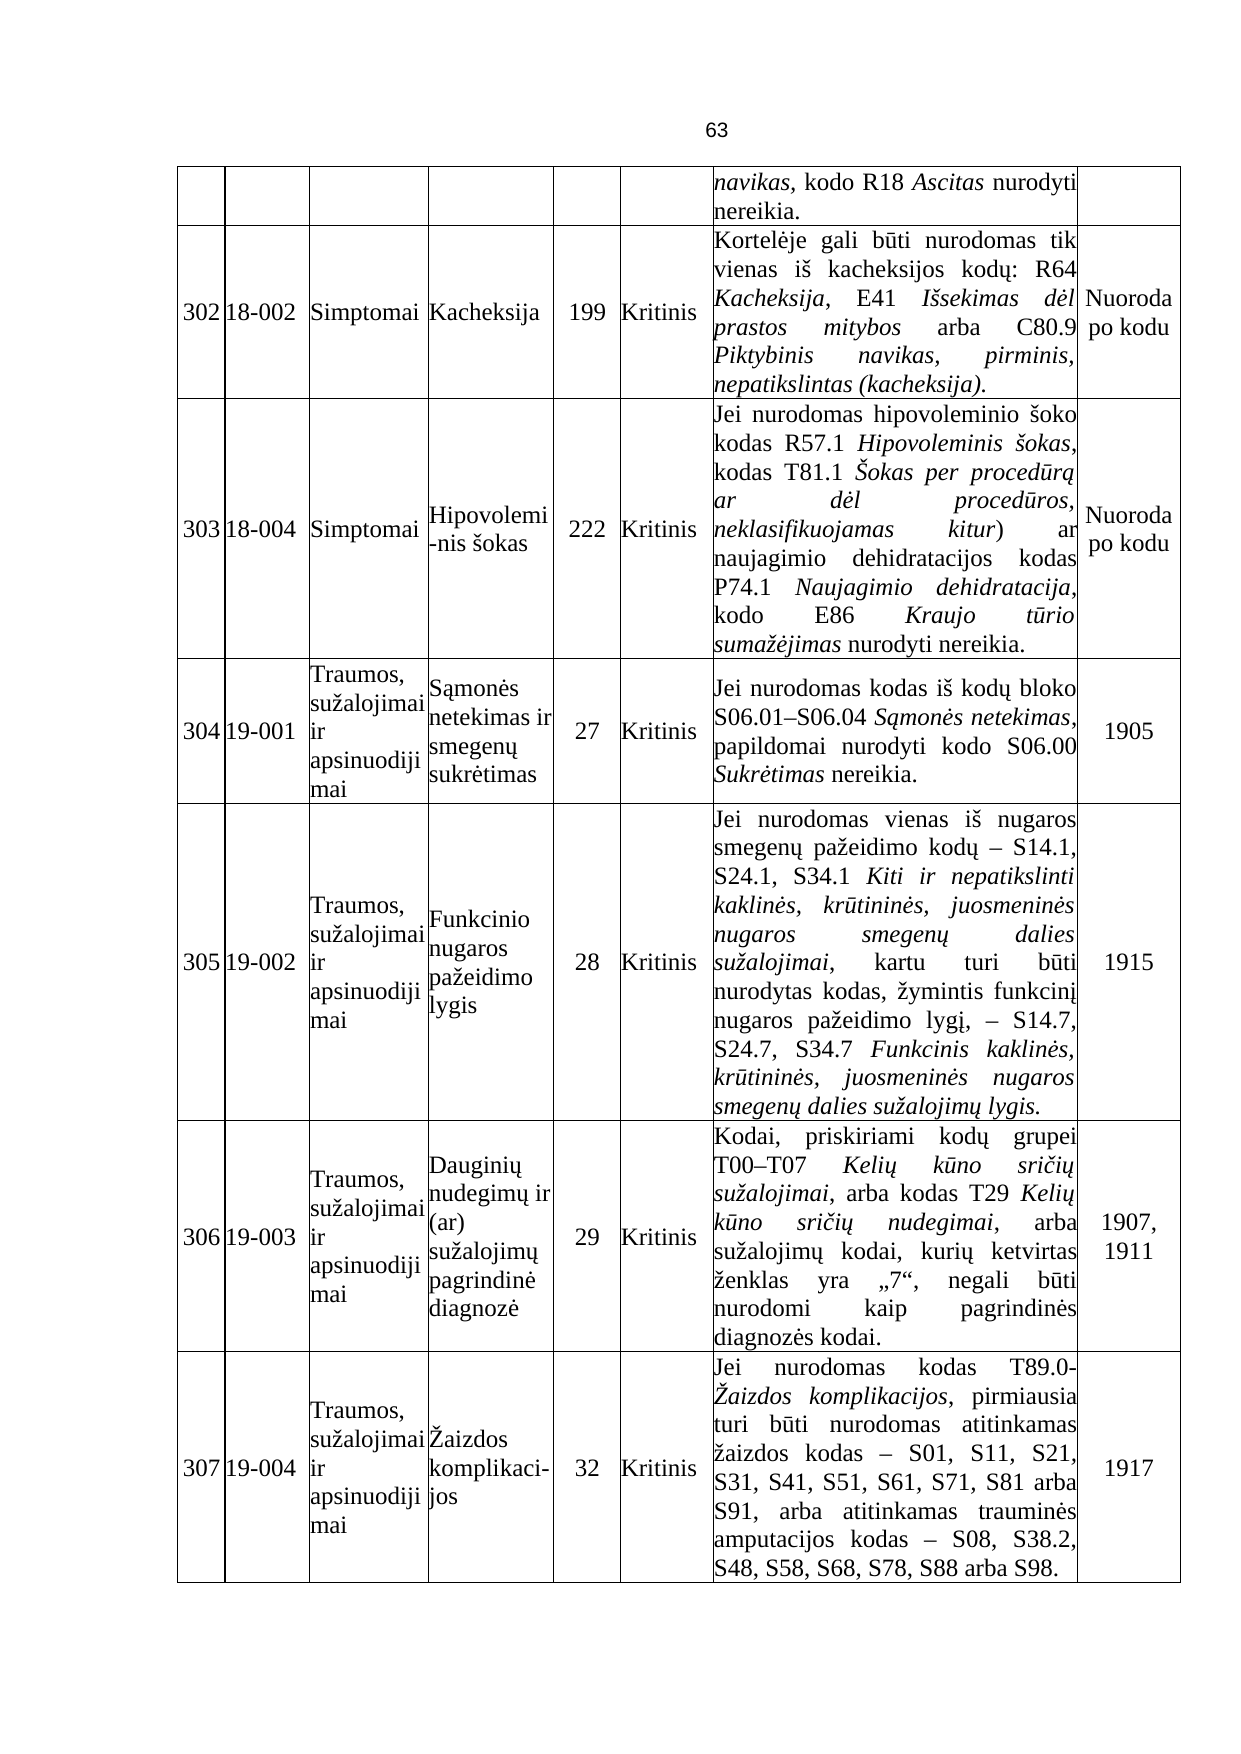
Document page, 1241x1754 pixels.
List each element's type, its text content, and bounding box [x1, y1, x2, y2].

table_cell [554, 167, 620, 224]
table_cell Kritinis [621, 804, 713, 1120]
table_cell Kritinis [621, 659, 713, 803]
table_cell Simptomai [310, 399, 428, 658]
table_cell Traumos, sužalojimai ir apsinuodijimai [310, 804, 428, 1120]
table_cell Traumos, sužalojimai ir apsinuodijimai [310, 1352, 428, 1582]
table_cell [178, 167, 224, 224]
table_cell Kortelėje gali būti nurodomas tik vienas iš kacheksijos kodų: R64 Kacheksija, E41 Išsekimas dėl prastos mitybos arba C80.9 Piktybinis navikas, pirminis, nepatikslintas (kacheksija). [714, 226, 1077, 398]
table_cell 305 [178, 804, 224, 1120]
table_cell 18-002 [226, 226, 309, 398]
table_cell Jei nurodomas hipovoleminio šoko kodas R57.1 Hipovoleminis šokas, kodas T81.1 Šokas per procedūrą ar dėl procedūros, neklasifikuojamas kitur) ar naujagimio dehidratacijos kodas P74.1 Naujagimio dehidratacija, kodo E86 Kraujo tūrio sumažėjimas nurodyti nereikia. [714, 399, 1077, 658]
table_cell 1907, 1911 [1078, 1121, 1180, 1351]
table_cell 32 [554, 1352, 620, 1582]
table_cell Kritinis [621, 399, 713, 658]
table_cell 29 [554, 1121, 620, 1351]
table_cell 19-004 [226, 1352, 309, 1582]
table_cell 222 [554, 399, 620, 658]
table_cell [621, 167, 713, 224]
table_cell 1917 [1078, 1352, 1180, 1582]
table_cell 303 [178, 399, 224, 658]
table_cell Simptomai [310, 226, 428, 398]
table_cell Traumos, sužalojimai ir apsinuodijimai [310, 1121, 428, 1351]
table_cell 302 [178, 226, 224, 398]
table_cell 199 [554, 226, 620, 398]
table_cell Jei nurodomas kodas iš kodų bloko S06.01–S06.04 Sąmonės netekimas, papildomai nurodyti kodo S06.00 Sukrėtimas nereikia. [714, 659, 1077, 803]
table_cell Jei nurodomas vienas iš nugaros smegenų pažeidimo kodų – S14.1, S24.1, S34.1 Kiti ir nepatikslinti kaklinės, krūtininės, juosmeninės nugaros smegenų dalies sužalojimai, kartu turi būti nurodytas kodas, žymintis funkcinį nugaros pažeidimo lygį, – S14.7, S24.7, S34.7 Funkcinis kaklinės, krūtininės, juosmeninės nugaros smegenų dalies sužalojimų lygis. [714, 804, 1077, 1120]
table_cell Funkcinio nugaros pažeidimo lygis [429, 804, 553, 1120]
table_cell Kritinis [621, 1352, 713, 1582]
table_cell 19-001 [226, 659, 309, 803]
table_cell 304 [178, 659, 224, 803]
table_cell Traumos, sužalojimai ir apsinuodijimai [310, 659, 428, 803]
table_cell 307 [178, 1352, 224, 1582]
table_cell Žaizdos komplikaci-jos [429, 1352, 553, 1582]
table_cell [226, 167, 309, 224]
table_cell 28 [554, 804, 620, 1120]
table_cell Jei nurodomas kodas T89.0- Žaizdos komplikacijos, pirmiausia turi būti nurodomas atitinkamas žaizdos kodas – S01, S11, S21, S31, S41, S51, S61, S71, S81 arba S91, arba atitinkamas trauminės amputacijos kodas – S08, S38.2, S48, S58, S68, S78, S88 arba S98. [714, 1352, 1077, 1582]
table_cell Nuoroda po kodu [1078, 226, 1180, 398]
table_cell Kritinis [621, 1121, 713, 1351]
table_cell navikas, kodo R18 Ascitas nurodyti nereikia. [714, 167, 1077, 224]
table_cell [310, 167, 428, 224]
table_cell 19-002 [226, 804, 309, 1120]
table_cell 1905 [1078, 659, 1180, 803]
table_cell [1078, 167, 1180, 224]
table_cell 27 [554, 659, 620, 803]
table_cell 19-003 [226, 1121, 309, 1351]
table_cell Kacheksija [429, 226, 553, 398]
table_cell Kritinis [621, 226, 713, 398]
table_cell 306 [178, 1121, 224, 1351]
table_cell 18-004 [226, 399, 309, 658]
table_cell Kodai, priskiriami kodų grupei T00–T07 Kelių kūno sričių sužalojimai, arba kodas T29 Kelių kūno sričių nudegimai, arba sužalojimų kodai, kurių ketvirtas ženklas yra „7“, negali būti nurodomi kaip pagrindinės diagnozės kodai. [714, 1121, 1077, 1351]
table_cell Nuoroda po kodu [1078, 399, 1180, 658]
table_cell [429, 167, 553, 224]
table_cell Hipovolemi-nis šokas [429, 399, 553, 658]
table_cell Dauginių nudegimų ir (ar) sužalojimų pagrindinė diagnozė [429, 1121, 553, 1351]
table_cell Sąmonės netekimas ir smegenų sukrėtimas [429, 659, 553, 803]
table_cell 1915 [1078, 804, 1180, 1120]
